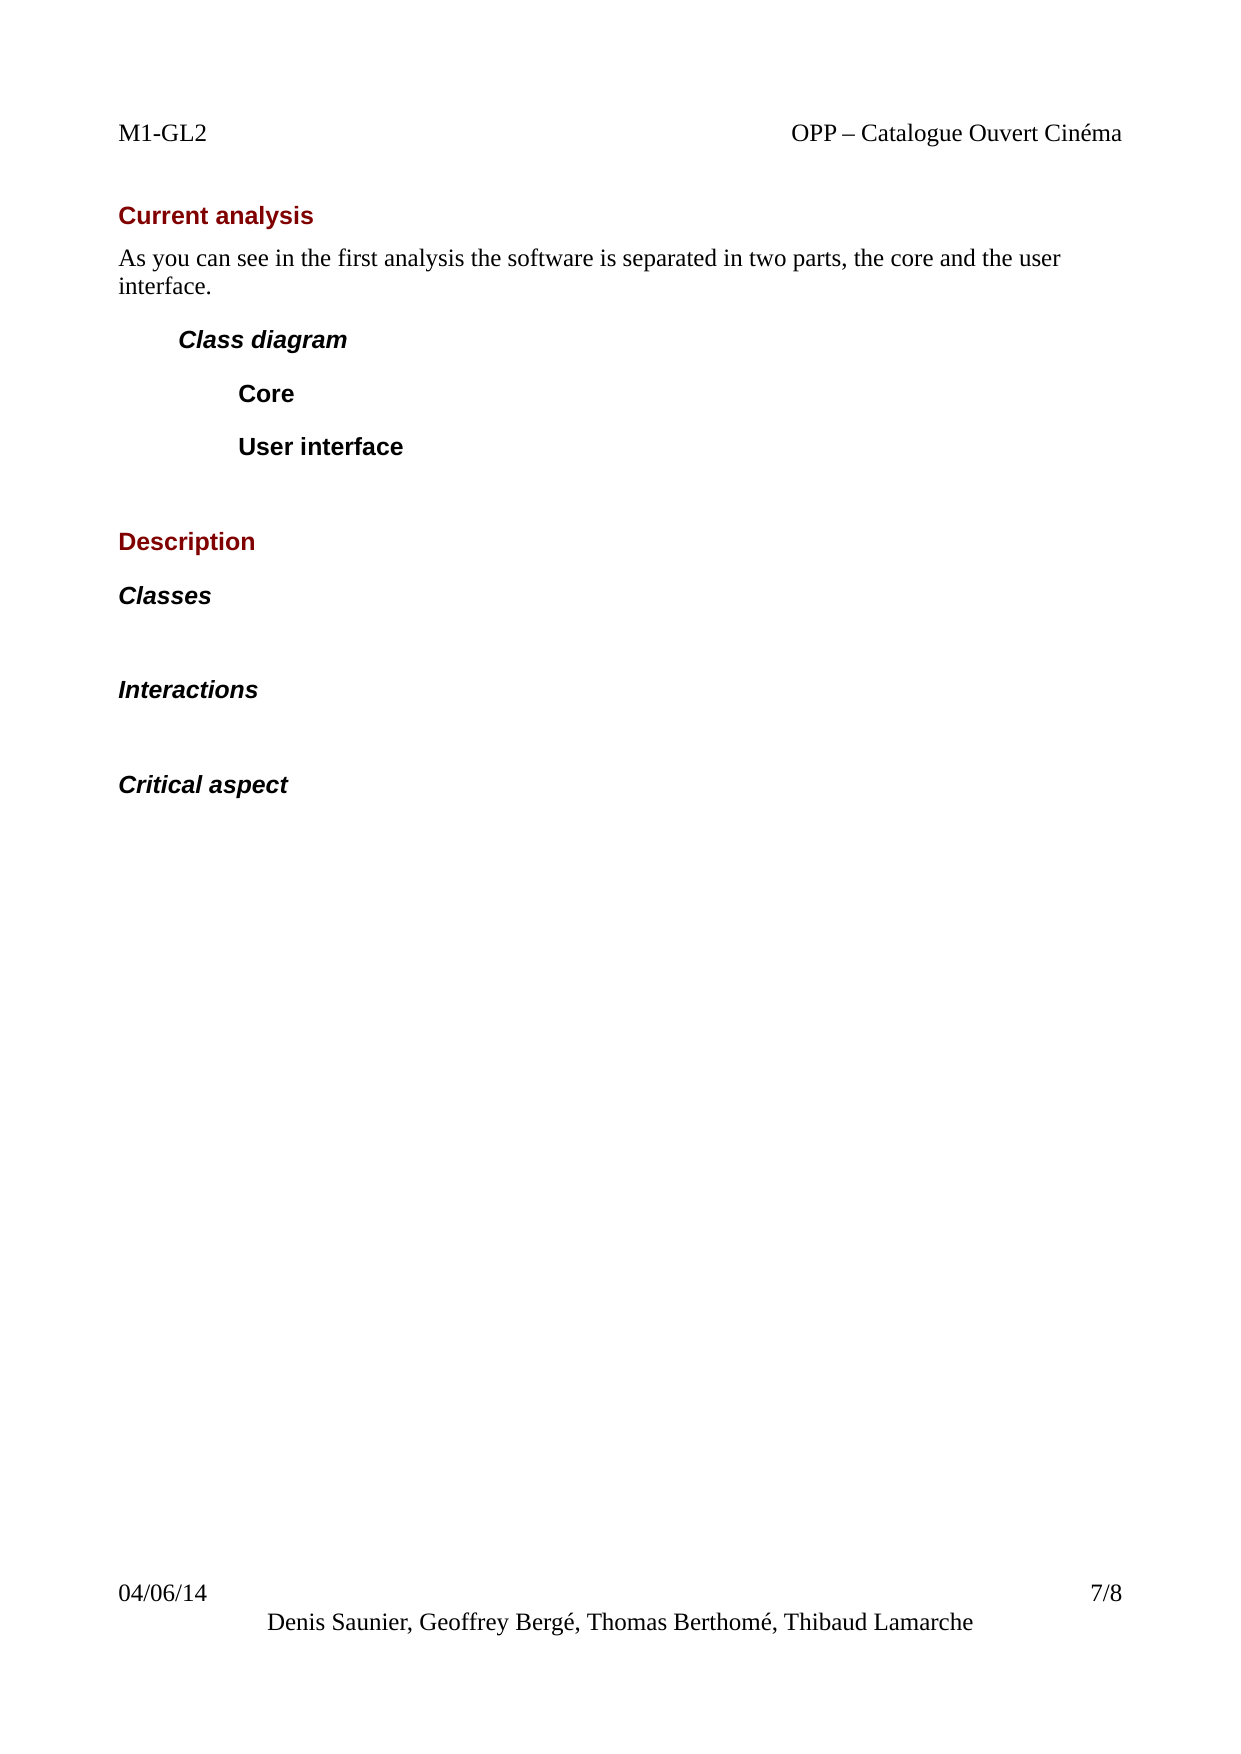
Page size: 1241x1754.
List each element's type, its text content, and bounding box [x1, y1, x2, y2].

subtitle Interactions [118, 676, 1122, 704]
text As you can see in the first analysis the software is separated in two parts, the core and the user interface. [118, 243, 1122, 300]
subtitle User interface [238, 432, 1122, 461]
subtitle Current analysis [118, 201, 1122, 230]
subtitle Critical aspect [118, 770, 1122, 799]
subtitle Classes [118, 581, 1122, 609]
subtitle Class diagram [178, 325, 1122, 354]
subtitle Description [118, 527, 1122, 556]
subtitle Core [238, 379, 1122, 407]
